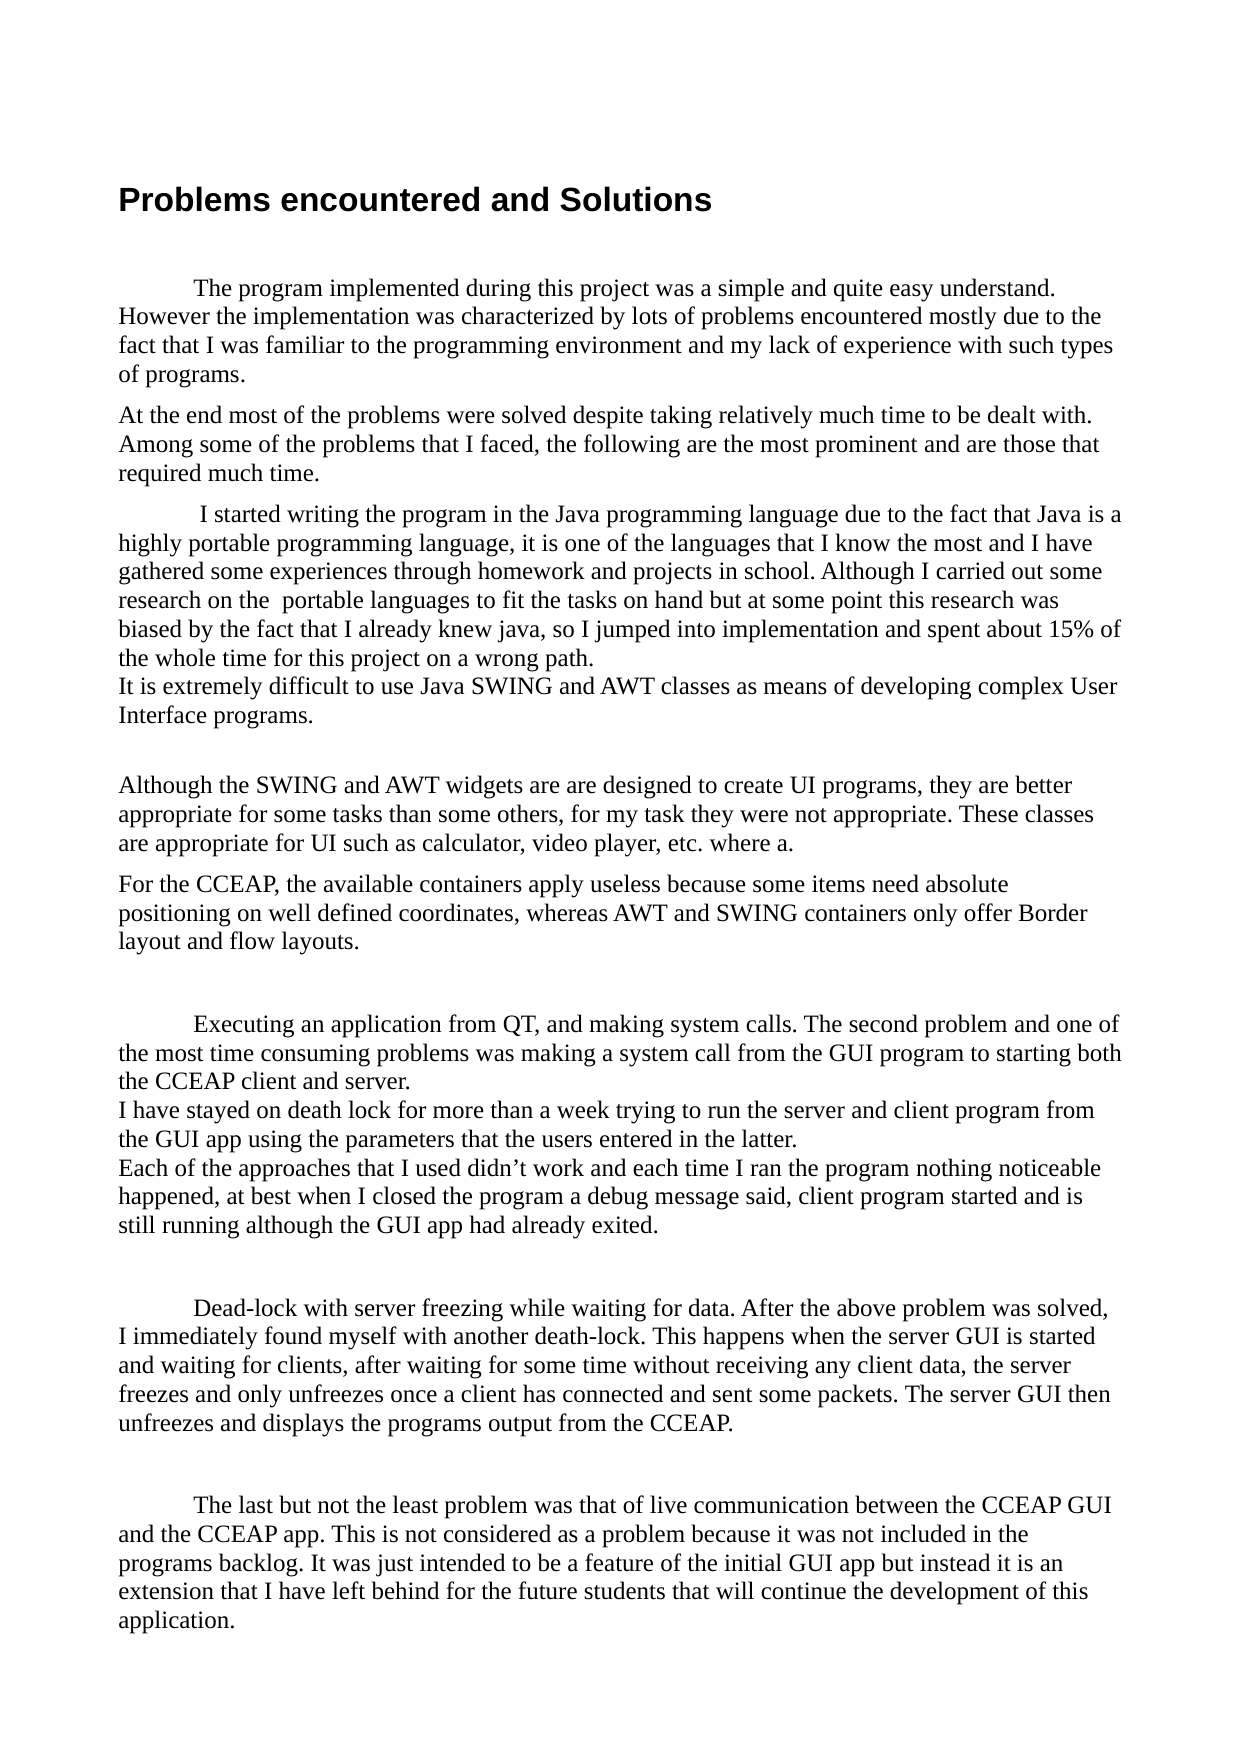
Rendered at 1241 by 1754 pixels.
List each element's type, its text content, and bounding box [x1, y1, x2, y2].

text I started writing the program in the Java programming language due to the fact that Java is a highly portable programming language, it is one of the languages that I know the most and I have gathered some experiences through homework and projects in school. Although I carried out some research on the portable languages to fit the tasks on hand but at some point this research was biased by the fact that I already knew java, so I jumped into implementation and spent about 15% of the whole time for this project on a wrong path. It is extremely difficult to use Java SWING and AWT classes as means of developing complex User Interface programs. [118, 499, 1122, 758]
subtitle Problems encountered and Solutions [118, 180, 1122, 219]
text Executing an application from QT, and making system calls. The second problem and one of the most time consuming problems was making a system call from the GUI program to starting both the CCEAP client and server. I have stayed on death lock for more than a week trying to run the server and client program from the GUI app using the parameters that the users entered in the latter. Each of the approaches that I used didn’t work and each time I ran the program nothing noticeable happened, at best when I closed the program a debug message said, client program started and is still running although the GUI app had already exited. [118, 1009, 1122, 1239]
text The last but not the least problem was that of live communication between the CCEAP GUI and the CCEAP app. This is not considered as a problem because it was not included in the programs backlog. It was just intended to be a feature of the initial GUI app but instead it is an extension that I have left behind for the future students that will continue the development of this application. [118, 1490, 1122, 1634]
text The program implemented during this project was a simple and quite easy understand. However the implementation was characterized by lots of problems encountered mostly due to the fact that I was familiar to the programming environment and my lack of experience with such types of programs. [118, 273, 1122, 388]
text Although the SWING and AWT widgets are are designed to create UI programs, they are better appropriate for some tasks than some others, for my task they were not appropriate. These classes are appropriate for UI such as calculator, video player, etc. where a. [118, 770, 1122, 856]
text Dead-lock with server freezing while waiting for data. After the above problem was solved, I immediately found myself with another death-lock. This happens when the server GUI is started and waiting for clients, after waiting for some time without receiving any client data, the server freezes and only unfreezes once a client has connected and sent some packets. The server GUI then unfreezes and displays the programs output from the CCEAP. [118, 1293, 1122, 1436]
text At the end most of the problems were solved despite taking relatively much time to be dealt with. Among some of the problems that I faced, the following are the most prominent and are those that required much time. [118, 400, 1122, 486]
text For the CCEAP, the available containers apply useless because some items need absolute positioning on well defined coordinates, whereas AWT and SWING containers only offer Border layout and flow layouts. [118, 869, 1122, 955]
